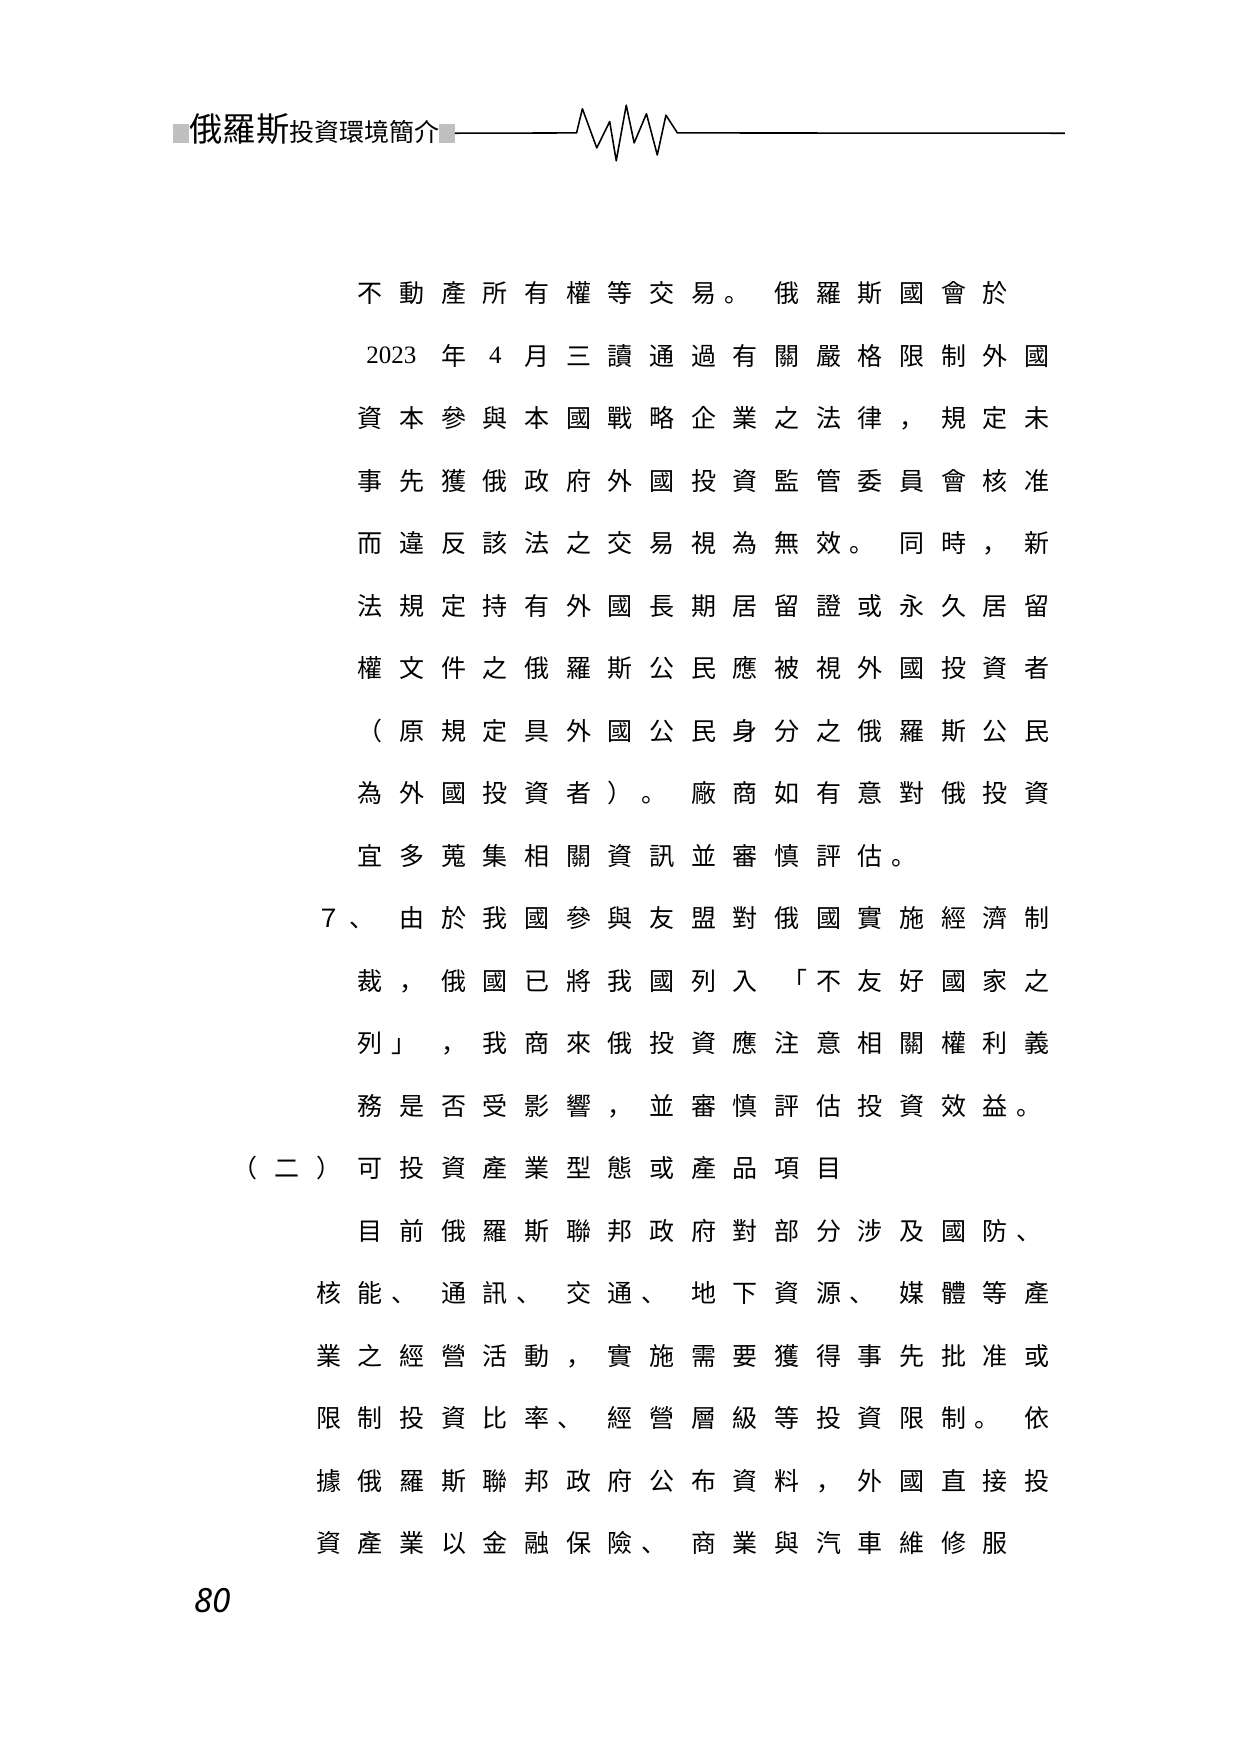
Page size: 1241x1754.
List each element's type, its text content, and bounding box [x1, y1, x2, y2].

text 不動產所有權等交易。俄羅斯國會於2023年4月三讀通過有關嚴格限制外國資本參與本國戰略企業之法律，規定未事先獲俄政府外國投資監管委員會核准而違反該法之交易視為無效。同時，新法規定持有外國長期居留證或永久居留權文件之俄羅斯公民應被視外國投資者（原規定具外國公民身分之俄羅斯公民為外國投資者）。廠商如有意對俄投資宜多蒐集相關資訊並審慎評估。 [281, 250, 1058, 875]
text 目前俄羅斯聯邦政府對部分涉及國防、核能、通訊、交通、地下資源、媒體等產業之經營活動，實施需要獲得事先批准或限制投資比率、經營層級等投資限制。依據俄羅斯聯邦政府公布資料，外國直接投資產業以金融保險、商業與汽車維修服 [281, 1188, 1058, 1563]
text （二）可投資產業型態或產品項目 [207, 1125, 1058, 1188]
text ７、由於我國參與友盟對俄國實施經濟制裁，俄國已將我國列入「不友好國家之列」，我商來俄投資應注意相關權利義務是否受影響，並審慎評估投資效益。 [281, 875, 1058, 1125]
